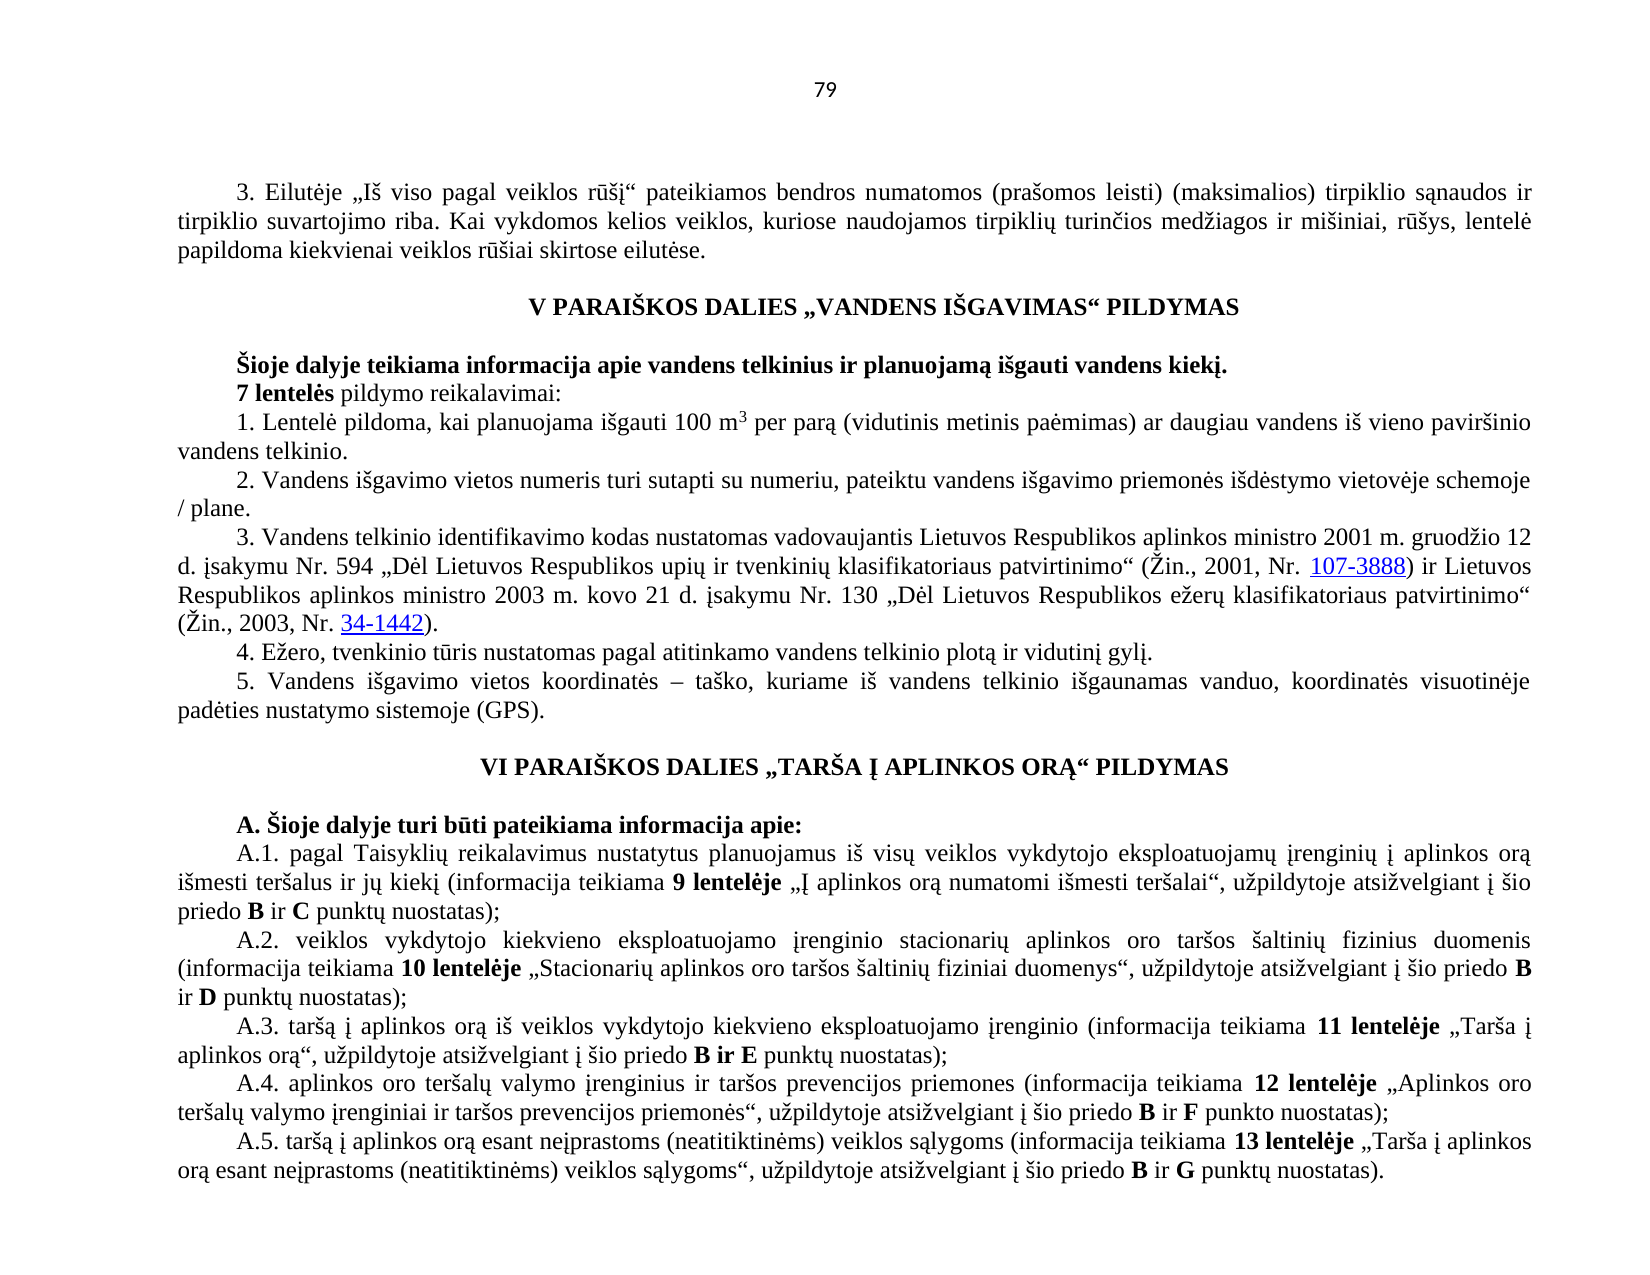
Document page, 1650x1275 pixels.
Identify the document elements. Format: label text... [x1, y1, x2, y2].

text 7 lentelės pildymo reikalavimai: [177, 378, 1532, 407]
text A.2. veiklos vykdytojo kiekvieno eksploatuojamo įrenginio stacionarių aplinkos oro taršos šaltinių fizinius duomenis (informacija teikiama 10 lentelėje „Stacionarių aplinkos oro taršos šaltinių fiziniai duomenys“, užpildytoje atsižvelgiant į šio priedo B ir D punktų nuostatas); [177, 925, 1532, 1011]
text 3. Vandens telkinio identifikavimo kodas nustatomas vadovaujantis Lietuvos Respublikos aplinkos ministro 2001 m. gruodžio 12 d. įsakymu Nr. 594 „Dėl Lietuvos Respublikos upių ir tvenkinių klasifikatoriaus patvirtinimo“ (Žin., 2001, Nr. 107-3888) ir Lietuvos Respublikos aplinkos ministro 2003 m. kovo 21 d. įsakymu Nr. 130 „Dėl Lietuvos Respublikos ežerų klasifikatoriaus patvirtinimo“ (Žin., 2003, Nr. 34-1442). [177, 522, 1532, 637]
text A.3. taršą į aplinkos orą iš veiklos vykdytojo kiekvieno eksploatuojamo įrenginio (informacija teikiama 11 lentelėje „Tarša į aplinkos orą“, užpildytoje atsižvelgiant į šio priedo B ir E punktų nuostatas); [177, 1011, 1532, 1068]
text V PARAIŠKOS DALIES „VANDENS IŠGAVIMAS“ PILDYMAS [177, 292, 1532, 321]
text 3. Eilutėje „Iš viso pagal veiklos rūšį“ pateikiamos bendros numatomos (prašomos leisti) (maksimalios) tirpiklio sąnaudos ir tirpiklio suvartojimo riba. Kai vykdomos kelios veiklos, kuriose naudojamos tirpiklių turinčios medžiagos ir mišiniai, rūšys, lentelė papildoma kiekvienai veiklos rūšiai skirtose eilutėse. [177, 177, 1532, 263]
text 2. Vandens išgavimo vietos numeris turi sutapti su numeriu, pateiktu vandens išgavimo priemonės išdėstymo vietovėje schemoje / plane. [177, 465, 1532, 522]
text 1. Lentelė pildoma, kai planuojama išgauti 100 m3 per parą (vidutinis metinis paėmimas) ar daugiau vandens iš vieno paviršinio vandens telkinio. [177, 407, 1532, 465]
text A. Šioje dalyje turi būti pateikiama informacija apie: [177, 810, 1532, 838]
text 4. Ežero, tvenkinio tūris nustatomas pagal atitinkamo vandens telkinio plotą ir vidutinį gylį. [177, 637, 1532, 666]
text A.4. aplinkos oro teršalų valymo įrenginius ir taršos prevencijos priemones (informacija teikiama 12 lentelėje „Aplinkos oro teršalų valymo įrenginiai ir taršos prevencijos priemonės“, užpildytoje atsižvelgiant į šio priedo B ir F punkto nuostatas); [177, 1068, 1532, 1126]
text 5. Vandens išgavimo vietos koordinatės – taško, kuriame iš vandens telkinio išgaunamas vanduo, koordinatės visuotinėje padėties nustatymo sistemoje (GPS). [177, 666, 1532, 723]
text Šioje dalyje teikiama informacija apie vandens telkinius ir planuojamą išgauti vandens kiekį. [177, 350, 1532, 378]
text VI PARAIŠKOS DALIES „TARŠA Į APLINKOS ORĄ“ PILDYMAS [177, 752, 1532, 781]
text A.1. pagal Taisyklių reikalavimus nustatytus planuojamus iš visų veiklos vykdytojo eksploatuojamų įrenginių į aplinkos orą išmesti teršalus ir jų kiekį (informacija teikiama 9 lentelėje „Į aplinkos orą numatomi išmesti teršalai“, užpildytoje atsižvelgiant į šio priedo B ir C punktų nuostatas); [177, 838, 1532, 925]
text A.5. taršą į aplinkos orą esant neįprastoms (neatitiktinėms) veiklos sąlygoms (informacija teikiama 13 lentelėje „Tarša į aplinkos orą esant neįprastoms (neatitiktinėms) veiklos sąlygoms“, užpildytoje atsižvelgiant į šio priedo B ir G punktų nuostatas). [177, 1126, 1532, 1183]
